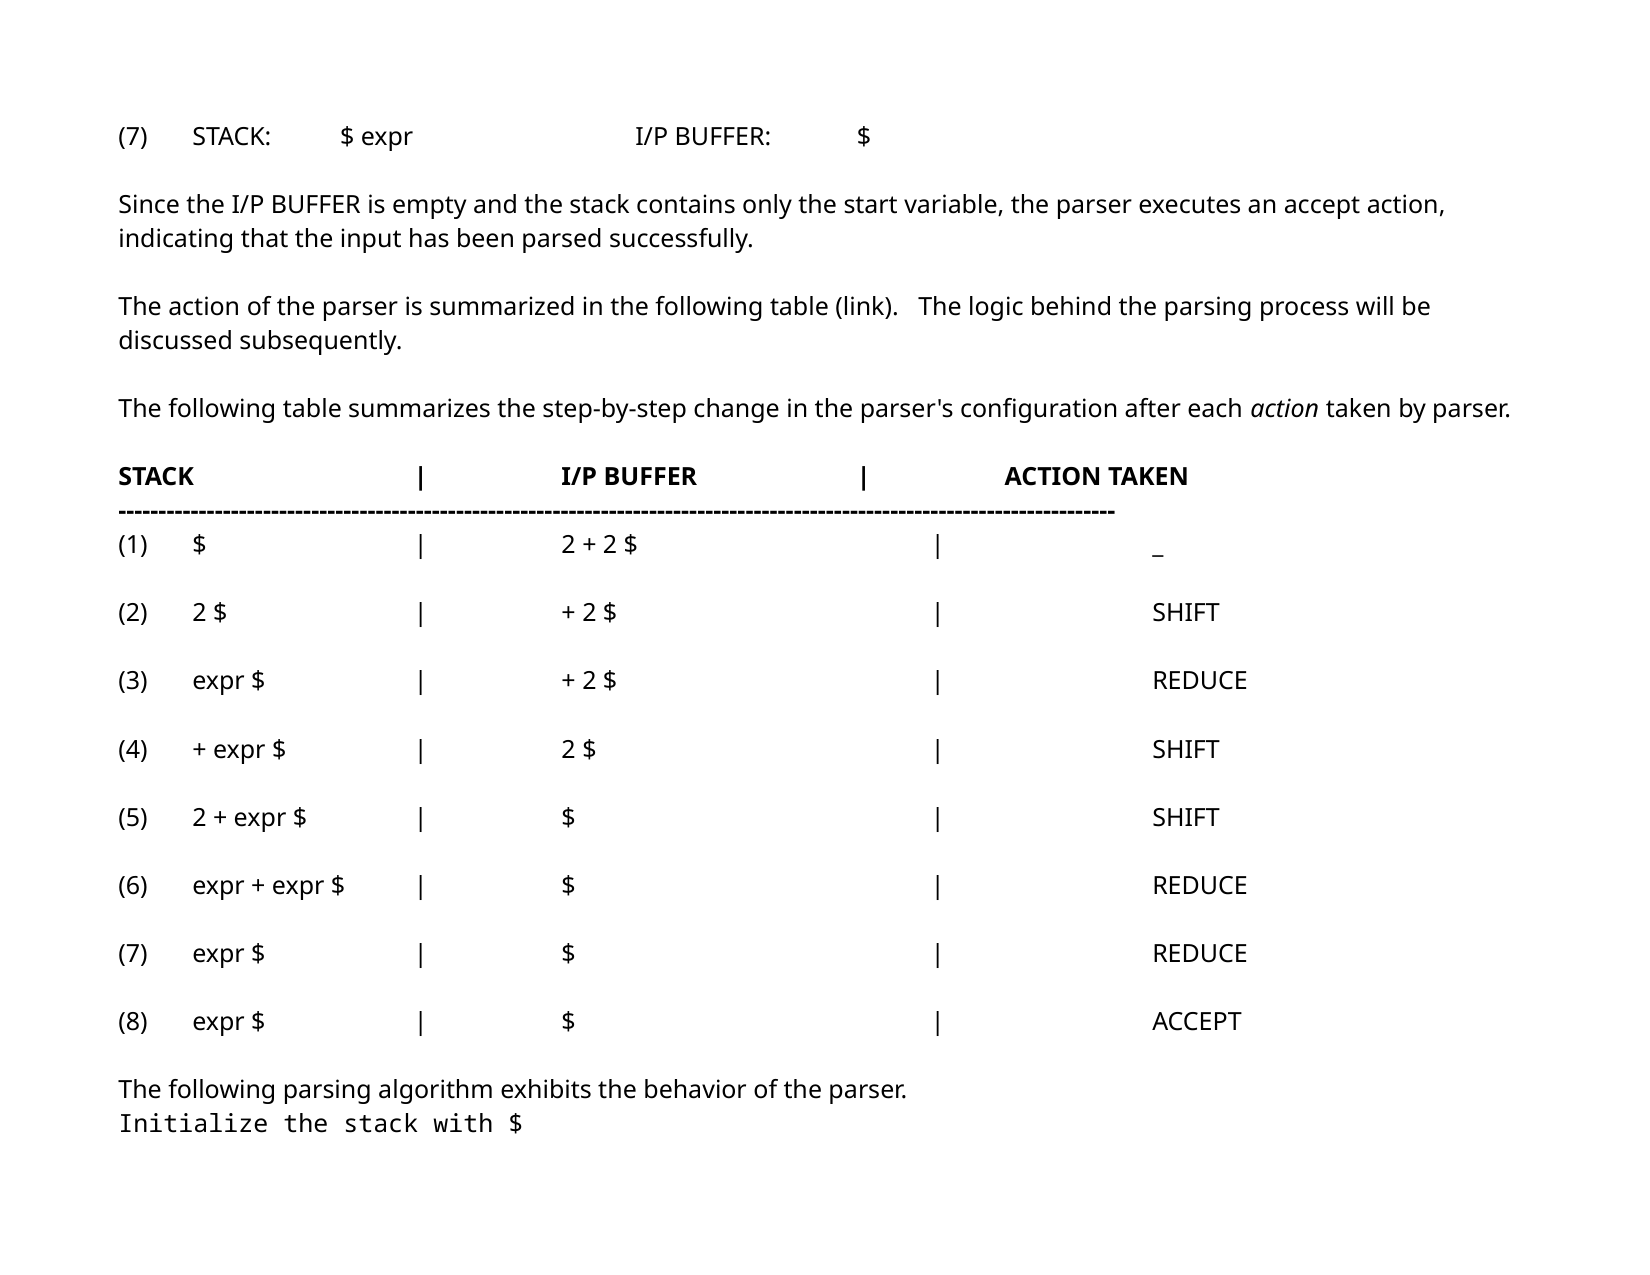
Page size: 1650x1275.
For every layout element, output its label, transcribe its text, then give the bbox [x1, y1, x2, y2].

text (4) + expr $ | 2 $ | SHIFT [118, 731, 1532, 765]
text The following table summarizes the step-by-step change in the parser's configuration after each action taken by parser. [118, 391, 1532, 425]
text ---------------------------------------------------------------------------------------------------------------------------- [118, 493, 1532, 527]
text STACK | I/P BUFFER | ACTION TAKEN [118, 459, 1532, 493]
text Since the I/P BUFFER is empty and the stack contains only the start variable, the parser executes an accept action, indicating that the input has been parsed successfully. [118, 186, 1532, 254]
text (2) 2 $ | + 2 $ | SHIFT [118, 595, 1532, 629]
text (5) 2 + expr $ | $ | SHIFT [118, 799, 1532, 833]
text (8) expr $ | $ | ACCEPT [118, 1004, 1532, 1038]
text (3) expr $ | + 2 $ | REDUCE [118, 663, 1532, 697]
text (1) $ | 2 + 2 $ | _ [118, 527, 1532, 561]
text Initialize the stack with $ [118, 1106, 1532, 1140]
text (7) expr $ | $ | REDUCE [118, 936, 1532, 970]
text The following parsing algorithm exhibits the behavior of the parser. [118, 1072, 1532, 1106]
text (7) STACK: $ expr I/P BUFFER: $ [118, 118, 1532, 152]
text The action of the parser is summarized in the following table (link). The logic behind the parsing process will be discussed subsequently. [118, 288, 1532, 357]
text (6) expr + expr $ | $ | REDUCE [118, 867, 1532, 902]
